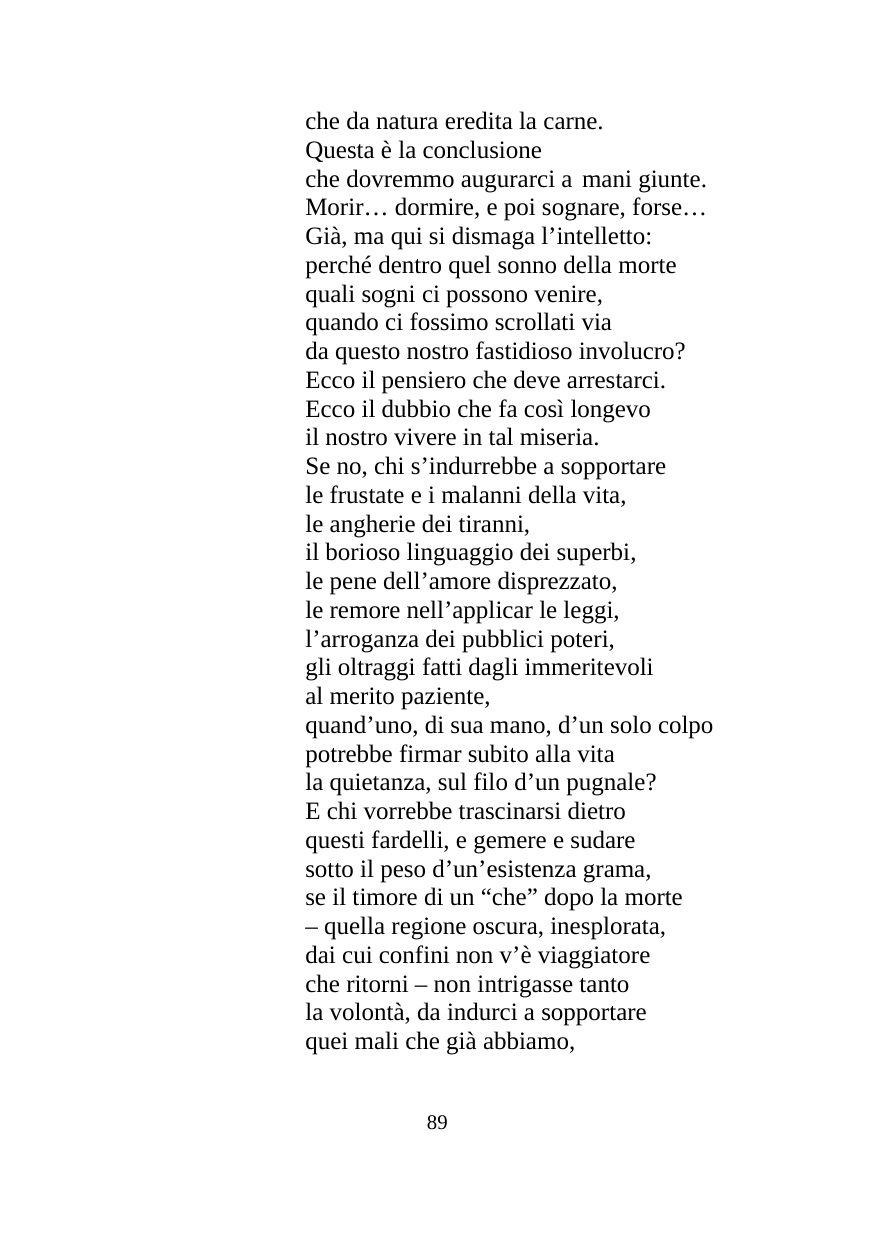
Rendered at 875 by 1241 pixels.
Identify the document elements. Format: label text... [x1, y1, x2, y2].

table_cell che da natura eredita la carne. Questa è la conclusione che dovremmo augurarci a mani giunte. Morir… dormire, e poi sognare, forse… Già, ma qui si dismaga l’intelletto: perché dentro quel sonno della morte quali sogni ci possono venire, quando ci fossimo scrollati via da questo nostro fastidioso involucro? Ecco il pensiero che deve arrestarci. Ecco il dubbio che fa così longevo il nostro vivere in tal miseria. Se no, chi s’indurrebbe a sopportare le frustate e i malanni della vita, le angherie dei tiranni, il borioso linguaggio dei superbi, le pene dell’amore disprezzato, le remore nell’applicar le leggi, l’arroganza dei pubblici poteri, gli oltraggi fatti dagli immeritevoli al merito paziente, quand’uno, di sua mano, d’un solo colpo potrebbe firmar subito alla vita la quietanza, sul filo d’un pugnale? E chi vorrebbe trascinarsi dietro questi fardelli, e gemere e sudare sotto il peso d’un’esistenza grama, se il timore di un “che” dopo la morte – quella regione oscura, inesplorata, dai cui confini non v’è viaggiatore che ritorni – non intrigasse tanto la volontà, da indurci a sopportare quei mali che già abbiamo, [298, 106, 768, 1055]
table_cell [106, 106, 298, 1055]
